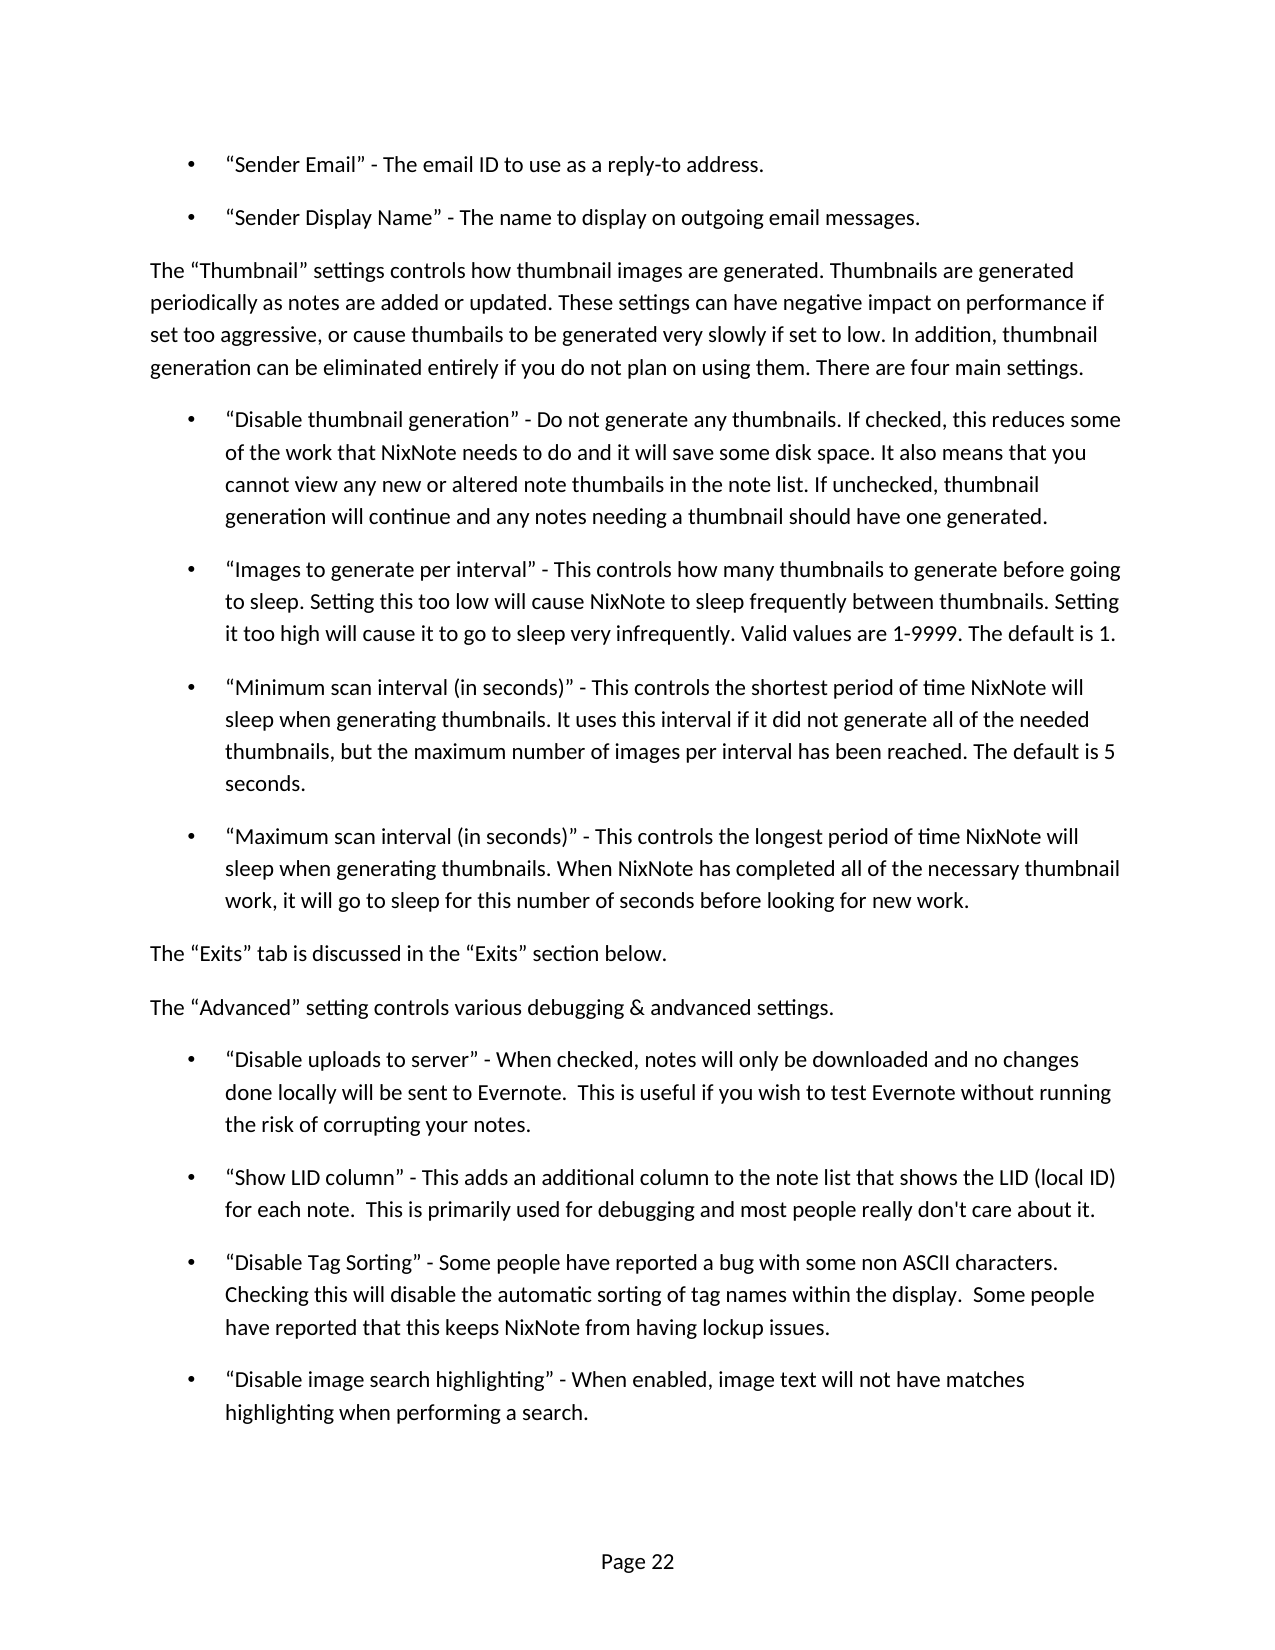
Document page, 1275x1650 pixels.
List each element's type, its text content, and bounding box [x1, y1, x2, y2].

list “Minimum scan interval (in seconds)” - This controls the shortest period of time NixNote will sleep when generating thumbnails. It uses this interval if it did not generate all of the needed thumbnails, but the maximum number of images per interval has been reached. The default is 5 seconds. [187, 673, 1125, 797]
text The “Thumbnail” settings controls how thumbnail images are generated. Thumbnails are generated periodically as notes are added or updated. These settings can have negative impact on performance if set too aggressive, or cause thumbails to be generated very slowly if set to low. In addition, thumbnail generation can be eliminated entirely if you do not plan on using them. There are four main settings. [150, 256, 1125, 381]
text The “Advanced” setting controls various debugging & andvanced settings. [150, 993, 1125, 1021]
list “Maximum scan interval (in seconds)” - This controls the longest period of time NixNote will sleep when generating thumbnails. When NixNote has completed all of the necessary thumbnail work, it will go to sleep for this number of seconds before looking for new work. [187, 822, 1125, 914]
list “Sender Email” - The email ID to use as a reply-to address. [187, 150, 1125, 178]
list “Disable uploads to server” - When checked, notes will only be downloaded and no changes done locally will be sent to Evernote. This is useful if you wish to test Evernote without running the risk of corrupting your notes. [187, 1046, 1125, 1138]
list “Disable thumbnail generation” - Do not generate any thumbnails. If checked, this reduces some of the work that NixNote needs to do and it will save some disk space. It also means that you cannot view any new or altered note thumbails in the note list. If unchecked, thumbnail generation will continue and any notes needing a thumbnail should have one generated. [187, 406, 1125, 530]
list “Images to generate per interval” - This controls how many thumbnails to generate before going to sleep. Setting this too low will cause NixNote to sleep frequently between thumbnails. Setting it too high will cause it to go to sleep very infrequently. Valid values are 1-9999. The default is 1. [187, 555, 1125, 648]
list “Sender Display Name” - The name to display on outgoing email messages. [187, 203, 1125, 231]
list “Disable Tag Sorting” - Some people have reported a bug with some non ASCII characters. Checking this will disable the automatic sorting of tag names within the display. Some people have reported that this keeps NixNote from having lockup issues. [187, 1248, 1125, 1341]
list “Disable image search highlighting” - When enabled, image text will not have matches highlighting when performing a search. [187, 1366, 1125, 1426]
text The “Exits” tab is discussed in the “Exits” section below. [150, 939, 1125, 968]
list “Show LID column” - This adds an additional column to the note list that shows the LID (local ID) for each note. This is primarily used for debugging and most people really don't care about it. [187, 1163, 1125, 1223]
